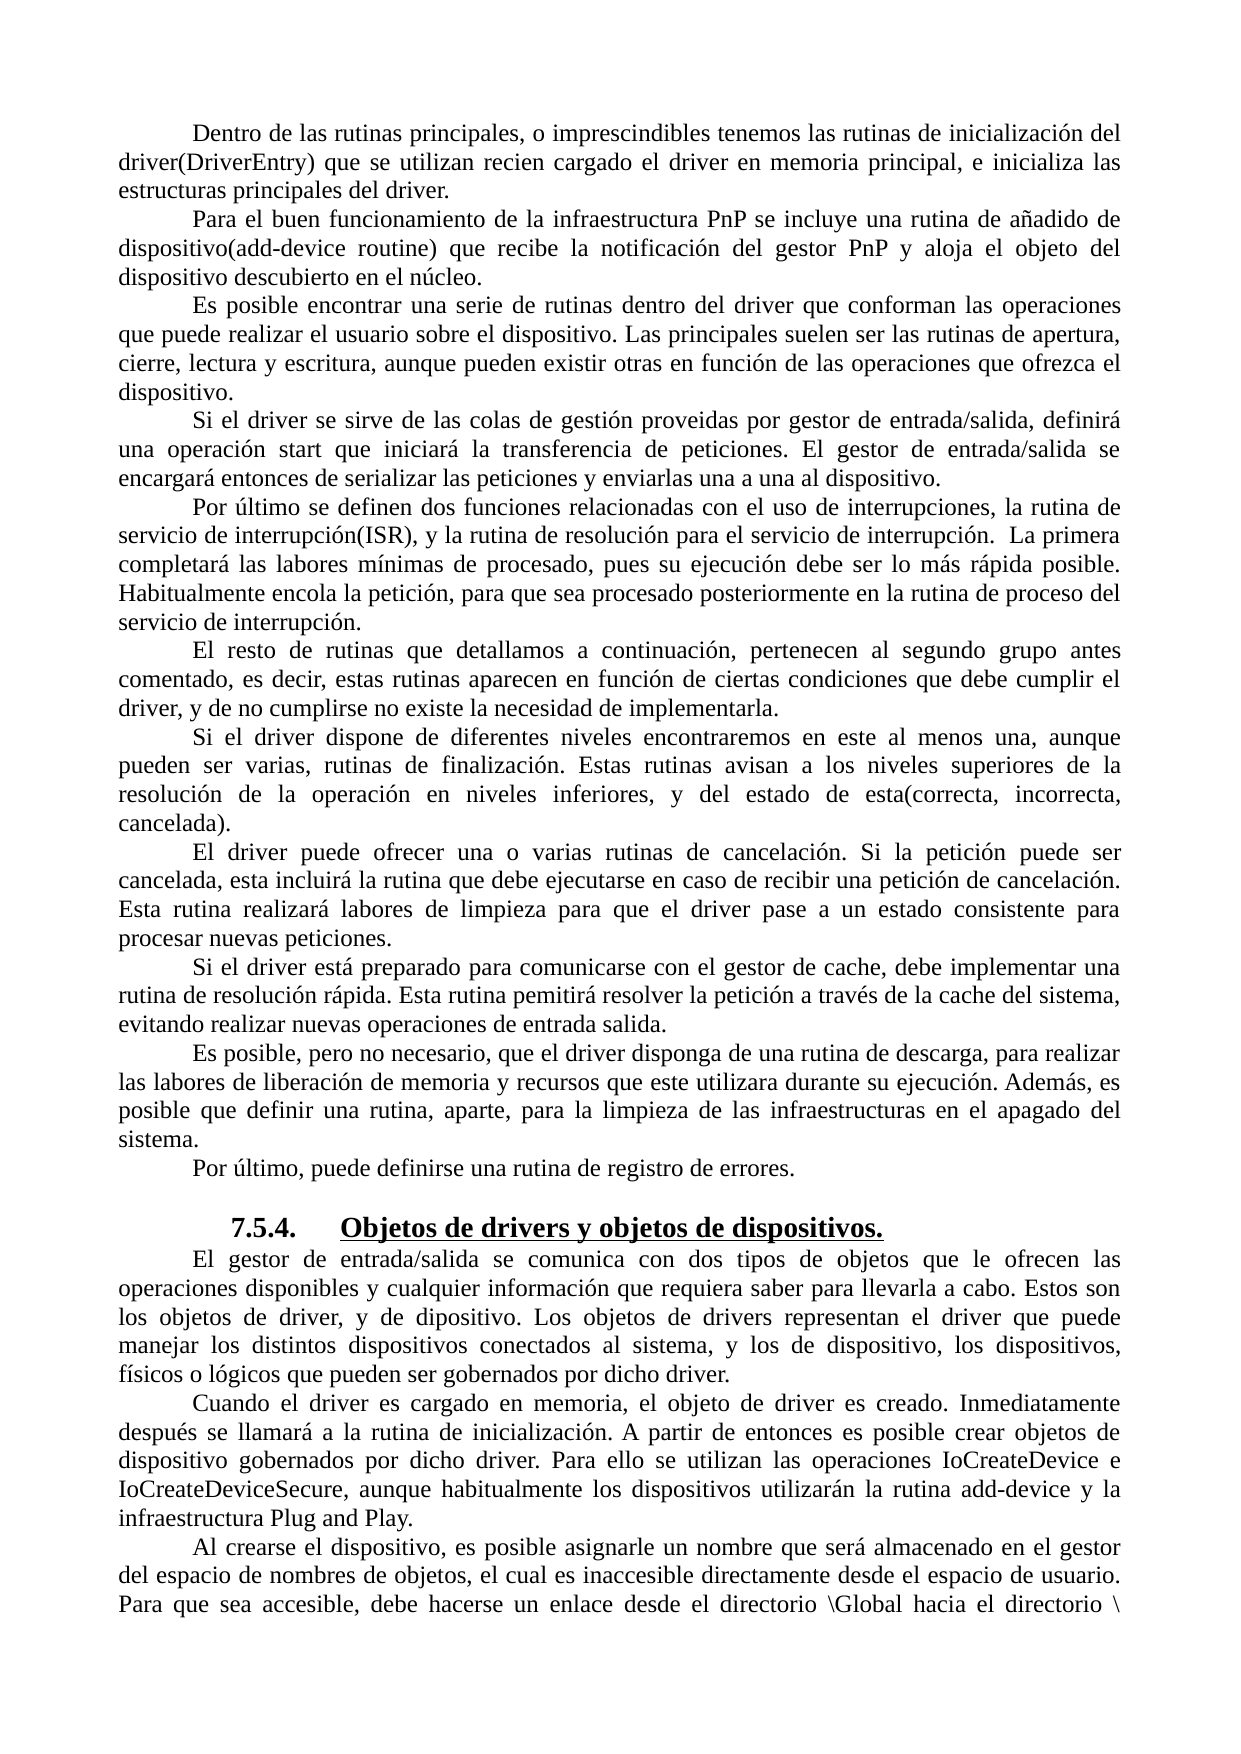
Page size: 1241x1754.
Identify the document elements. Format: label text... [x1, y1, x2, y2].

text Por último, puede definirse una rutina de registro de errores. [118, 1153, 1122, 1182]
text El driver puede ofrecer una o varias rutinas de cancelación. Si la petición puede ser cancelada, esta incluirá la rutina que debe ejecutarse en caso de recibir una petición de cancelación. Esta rutina realizará labores de limpieza para que el driver pase a un estado consistente para procesar nuevas peticiones. [118, 837, 1122, 952]
text Para el buen funcionamiento de la infraestructura PnP se incluye una rutina de añadido de dispositivo(add-device routine) que recibe la notificación del gestor PnP y aloja el objeto del dispositivo descubierto en el núcleo. [118, 204, 1122, 291]
text Al crearse el dispositivo, es posible asignarle un nombre que será almacenado en el gestor del espacio de nombres de objetos, el cual es inaccesible directamente desde el espacio de usuario. Para que sea accesible, debe hacerse un enlace desde el directorio \Global hacia el directorio \ [118, 1532, 1122, 1618]
text El resto de rutinas que detallamos a continuación, pertenecen al segundo grupo antes comentado, es decir, estas rutinas aparecen en función de ciertas condiciones que debe cumplir el driver, y de no cumplirse no existe la necesidad de implementarla. [118, 636, 1122, 722]
list Objetos de drivers y objetos de dispositivos. [231, 1211, 1122, 1244]
text Cuando el driver es cargado en memoria, el objeto de driver es creado. Inmediatamente después se llamará a la rutina de inicialización. A partir de entonces es posible crear objetos de dispositivo gobernados por dicho driver. Para ello se utilizan las operaciones IoCreateDevice e IoCreateDeviceSecure, aunque habitualmente los dispositivos utilizarán la rutina add-device y la infraestructura Plug and Play. [118, 1388, 1122, 1532]
text Si el driver está preparado para comunicarse con el gestor de cache, debe implementar una rutina de resolución rápida. Esta rutina pemitirá resolver la petición a través de la cache del sistema, evitando realizar nuevas operaciones de entrada salida. [118, 952, 1122, 1038]
text Por último se definen dos funciones relacionadas con el uso de interrupciones, la rutina de servicio de interrupción(ISR), y la rutina de resolución para el servicio de interrupción. La primera completará las labores mínimas de procesado, pues su ejecución debe ser lo más rápida posible. Habitualmente encola la petición, para que sea procesado posteriormente en la rutina de proceso del servicio de interrupción. [118, 492, 1122, 636]
text El gestor de entrada/salida se comunica con dos tipos de objetos que le ofrecen las operaciones disponibles y cualquier información que requiera saber para llevarla a cabo. Estos son los objetos de driver, y de dipositivo. Los objetos de drivers representan el driver que puede manejar los distintos dispositivos conectados al sistema, y los de dispositivo, los dispositivos, físicos o lógicos que pueden ser gobernados por dicho driver. [118, 1244, 1122, 1388]
text Dentro de las rutinas principales, o imprescindibles tenemos las rutinas de inicialización del driver(DriverEntry) que se utilizan recien cargado el driver en memoria principal, e inicializa las estructuras principales del driver. [118, 118, 1122, 204]
text Si el driver dispone de diferentes niveles encontraremos en este al menos una, aunque pueden ser varias, rutinas de finalización. Estas rutinas avisan a los niveles superiores de la resolución de la operación en niveles inferiores, y del estado de esta(correcta, incorrecta, cancelada). [118, 722, 1122, 837]
text Es posible, pero no necesario, que el driver disponga de una rutina de descarga, para realizar las labores de liberación de memoria y recursos que este utilizara durante su ejecución. Además, es posible que definir una rutina, aparte, para la limpieza de las infraestructuras en el apagado del sistema. [118, 1038, 1122, 1153]
text Si el driver se sirve de las colas de gestión proveidas por gestor de entrada/salida, definirá una operación start que iniciará la transferencia de peticiones. El gestor de entrada/salida se encargará entonces de serializar las peticiones y enviarlas una a una al dispositivo. [118, 406, 1122, 492]
text Es posible encontrar una serie de rutinas dentro del driver que conforman las operaciones que puede realizar el usuario sobre el dispositivo. Las principales suelen ser las rutinas de apertura, cierre, lectura y escritura, aunque pueden existir otras en función de las operaciones que ofrezca el dispositivo. [118, 291, 1122, 406]
